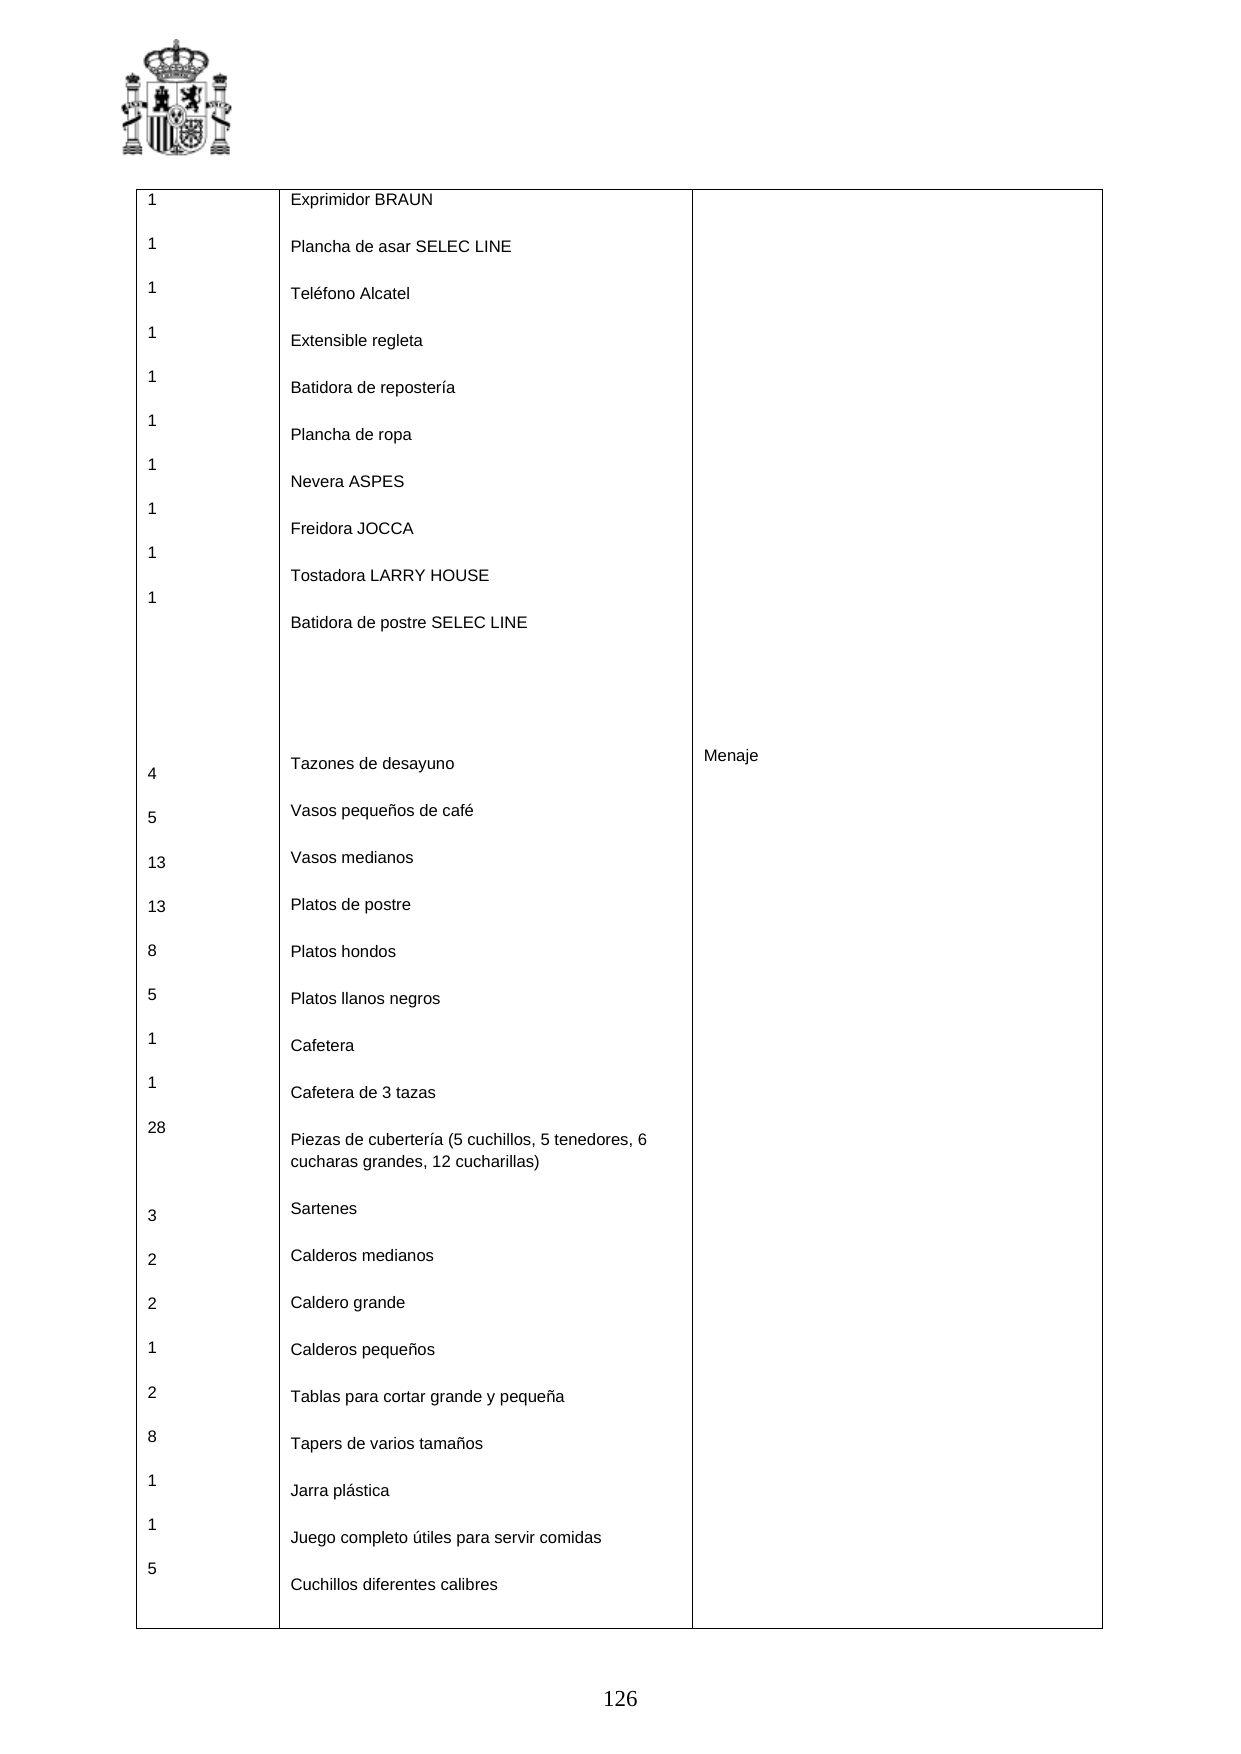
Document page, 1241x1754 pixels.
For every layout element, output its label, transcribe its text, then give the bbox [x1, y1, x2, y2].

table_header Exprimidor BRAUN Plancha de asar SELEC LINE Teléfono Alcatel Extensible regleta Batidora de repostería Plancha de ropa Nevera ASPES Freidora JOCCA Tostadora LARRY HOUSE Batidora de postre SELEC LINE Tazones de desayuno Vasos pequeños de café Vasos medianos Platos de postre Platos hondos Platos llanos negros Cafetera Cafetera de 3 tazas Piezas de cubertería (5 cuchillos, 5 tenedores, 6 cucharas grandes, 12 cucharillas) Sartenes Calderos medianos Caldero grande Calderos pequeños Tablas para cortar grande y pequeña Tapers de varios tamaños Jarra plástica Juego completo útiles para servir comidas Cuchillos diferentes calibres [280, 190, 692, 1627]
table_header Menaje [693, 190, 1102, 1627]
table_header 1 1 1 1 1 1 1 1 1 1 4 5 13 13 8 5 1 1 28 3 2 2 1 2 8 1 1 5 [137, 190, 279, 1627]
